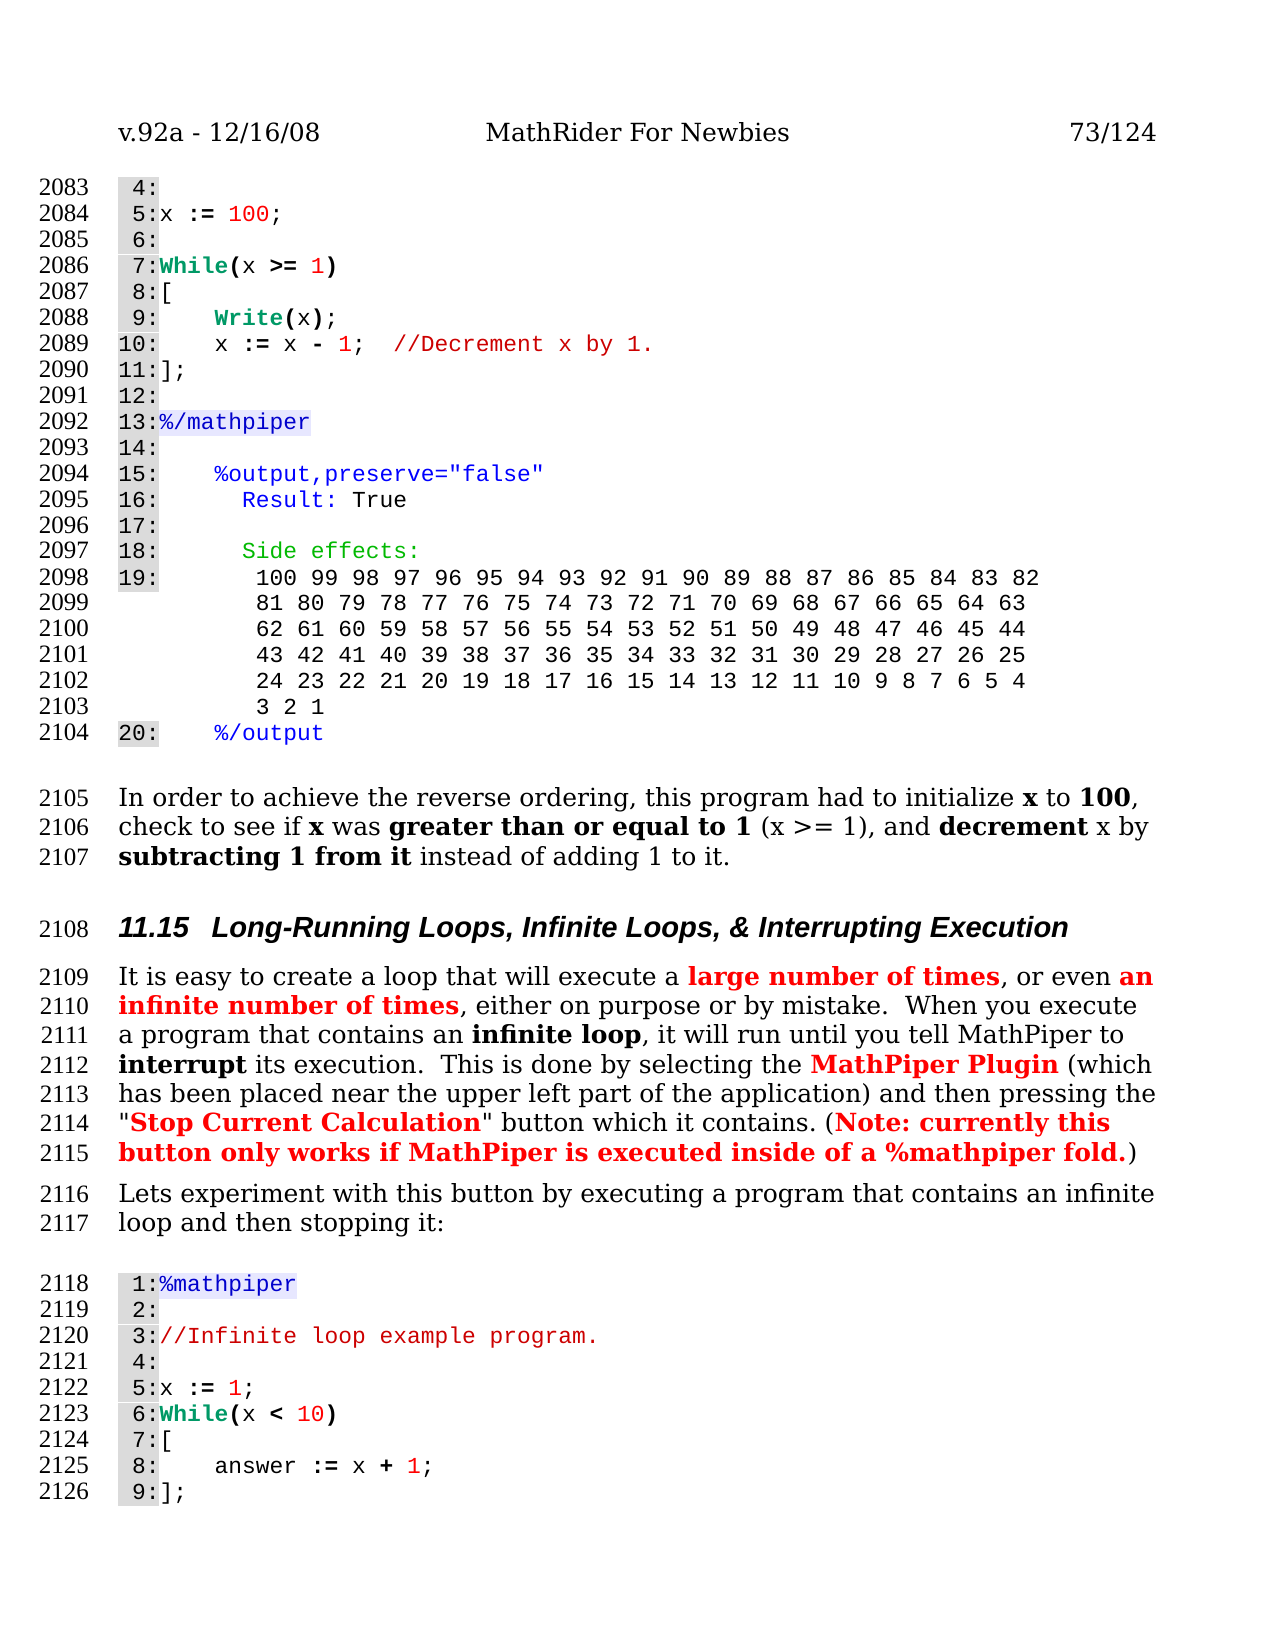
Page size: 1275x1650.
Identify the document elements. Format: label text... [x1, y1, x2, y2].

text 9:]; [118, 1480, 1157, 1506]
text 15: %output,preserve="false" [118, 462, 1157, 488]
text 20: %/output [118, 721, 1157, 747]
text 12: [118, 384, 1157, 410]
text 6: [118, 229, 1157, 254]
subtitle Long-Running Loops, Infinite Loops, & Interrupting Execution [118, 910, 1157, 944]
text 2: [118, 1299, 1157, 1324]
text 43 42 41 40 39 38 37 36 35 34 33 32 31 30 29 28 27 26 25 [118, 644, 1157, 669]
text 4: [118, 1351, 1157, 1376]
text 5:x := 100; [118, 203, 1157, 229]
text 19: 100 99 98 97 96 95 94 93 92 91 90 89 88 87 86 85 84 83 82 [118, 566, 1157, 592]
text 4: [118, 177, 1157, 203]
text 16: Result: True [118, 488, 1157, 514]
text 17: [118, 514, 1157, 540]
text 3://Infinite loop example program. [118, 1324, 1157, 1351]
text Lets experiment with this button by executing a program that contains an infinite loop and then stopping it: [118, 1179, 1157, 1237]
text It is easy to create a loop that will execute a large number of times, or even an infinite number of times, either on purpose or by mistake. When you execute a program that contains an infinite loop, it will run until you tell MathPiper to interrupt its execution. This is done by selecting the MathPiper Plugin (which has been placed near the upper left part of the application) and then pressing the "Stop Current Calculation" button which it contains. (Note: currently this button only works if MathPiper is executed inside of a %mathpiper fold.) [118, 962, 1157, 1167]
text 1:%mathpiper [118, 1273, 1157, 1299]
text 18: Side effects: [118, 540, 1157, 566]
text 8: answer := x + 1; [118, 1454, 1157, 1480]
text 9: Write(x); [118, 306, 1157, 332]
text 13:%/mathpiper [118, 410, 1157, 436]
text 3 2 1 [118, 696, 1157, 721]
text 81 80 79 78 77 76 75 74 73 72 71 70 69 68 67 66 65 64 63 [118, 592, 1157, 618]
text 24 23 22 21 20 19 18 17 16 15 14 13 12 11 10 9 8 7 6 5 4 [118, 669, 1157, 696]
text 62 61 60 59 58 57 56 55 54 53 52 51 50 49 48 47 46 45 44 [118, 618, 1157, 644]
text In order to achieve the reverse ordering, this program had to initialize x to 100, check to see if x was greater than or equal to 1 (x >= 1), and decrement x by subtracting 1 from it instead of adding 1 to it. [118, 783, 1157, 871]
text 6:While(x < 10) [118, 1402, 1157, 1428]
text 14: [118, 436, 1157, 462]
text 10: x := x - 1; //Decrement x by 1. [118, 332, 1157, 358]
text 7:While(x >= 1) [118, 254, 1157, 281]
text 5:x := 1; [118, 1376, 1157, 1402]
text 8:[ [118, 281, 1157, 306]
text 11:]; [118, 358, 1157, 384]
text 7:[ [118, 1428, 1157, 1454]
